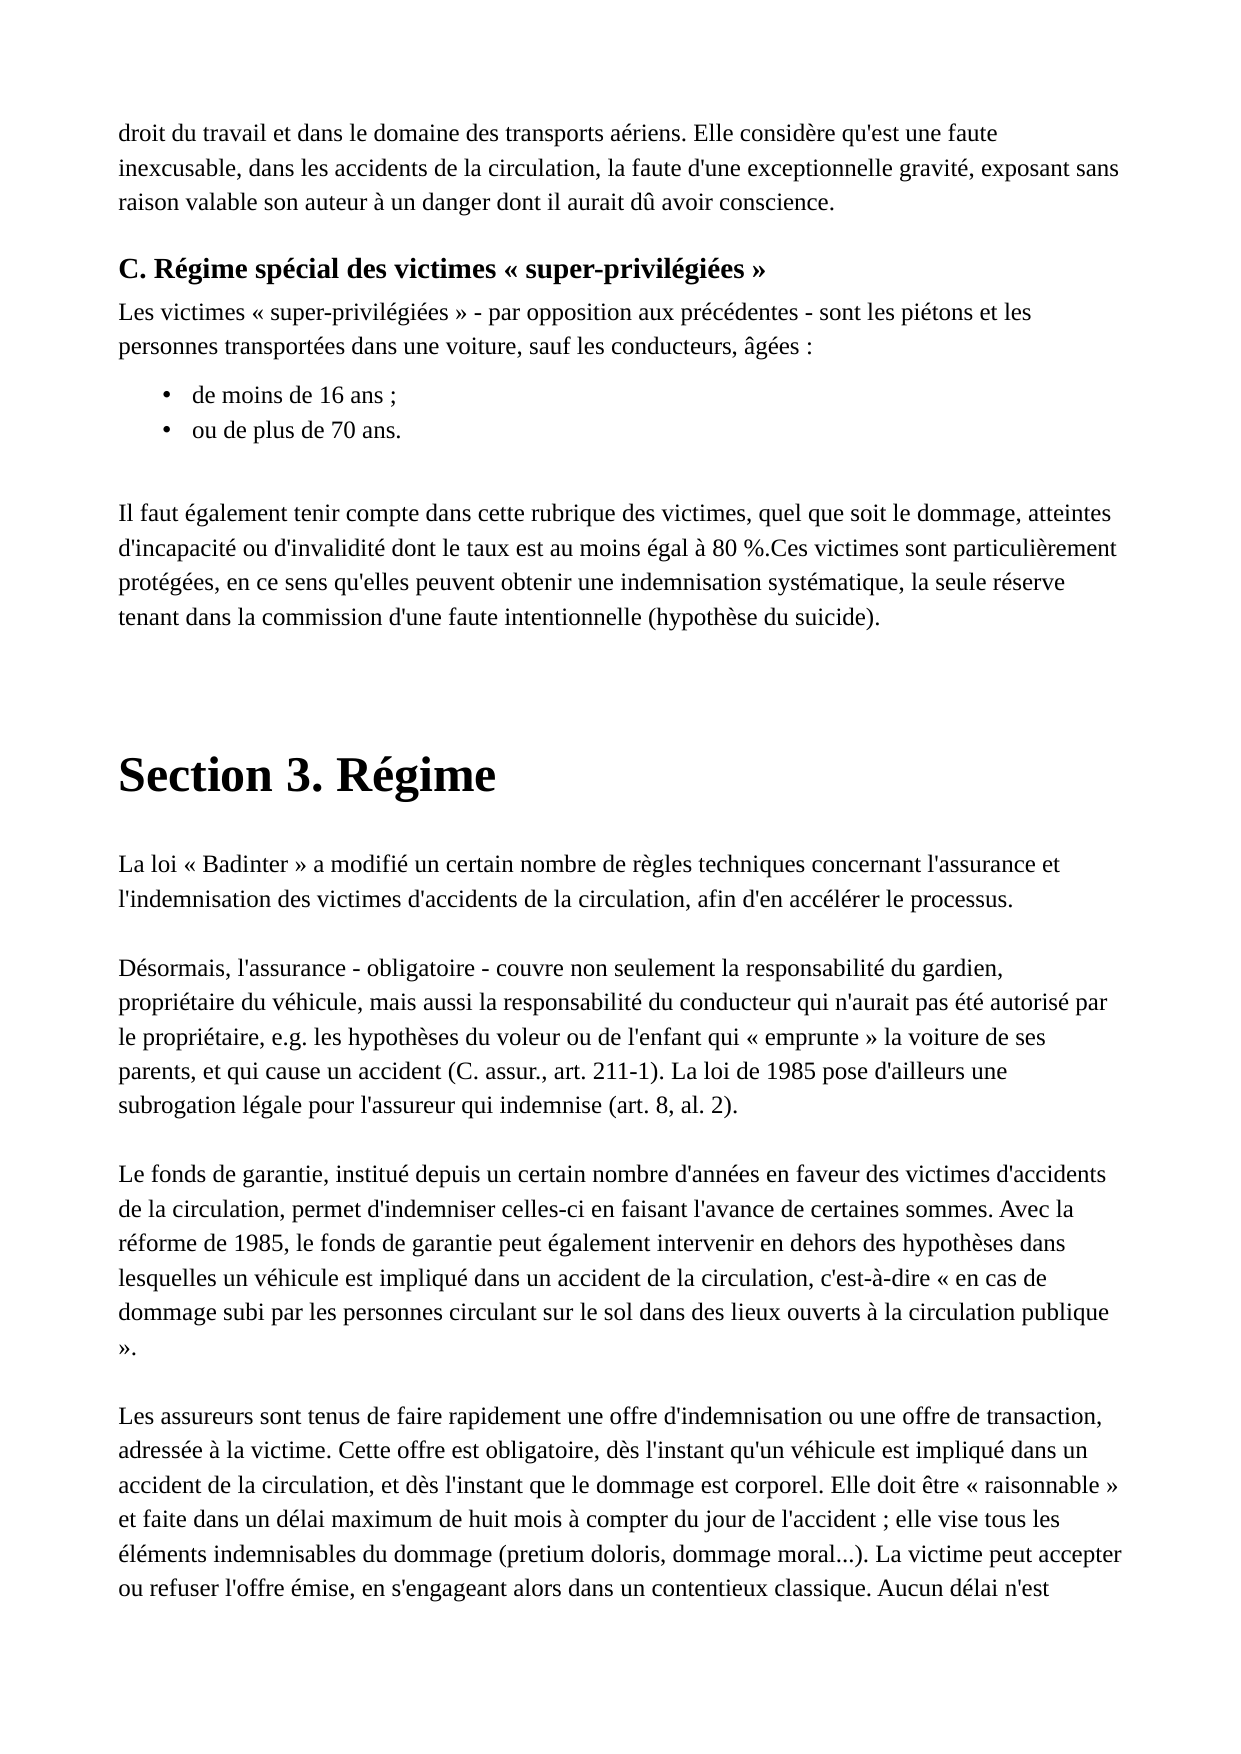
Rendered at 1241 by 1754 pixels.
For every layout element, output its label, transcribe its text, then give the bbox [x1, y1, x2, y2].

subtitle Section 3. Régime [118, 745, 1122, 802]
text La loi « Badinter » a modifié un certain nombre de règles techniques concernant l'assurance et l'indemnisation des victimes d'accidents de la circulation, afin d'en accélérer le processus. Désormais, l'assurance - obligatoire - couvre non seulement la responsabilité du gardien, propriétaire du véhicule, mais aussi la responsabilité du conducteur qui n'aurait pas été autorisé par le propriétaire, e.g. les hypothèses du voleur ou de l'enfant qui « emprunte » la voiture de ses parents, et qui cause un accident (C. assur., art. 211-1). La loi de 1985 pose d'ailleurs une subrogation légale pour l'assureur qui indemnise (art. 8, al. 2). Le fonds de garantie, institué depuis un certain nombre d'années en faveur des victimes d'accidents de la circulation, permet d'indemniser celles-ci en faisant l'avance de certaines sommes. Avec la réforme de 1985, le fonds de garantie peut également intervenir en dehors des hypothèses dans lesquelles un véhicule est impliqué dans un accident de la circulation, c'est-à-dire « en cas de dommage subi par les personnes circulant sur le sol dans des lieux ouverts à la circulation publique ». Les assureurs sont tenus de faire rapidement une offre d'indemnisation ou une offre de transaction, adressée à la victime. Cette offre est obligatoire, dès l'instant qu'un véhicule est impliqué dans un accident de la circulation, et dès l'instant que le dommage est corporel. Elle doit être « raisonnable » et faite dans un délai maximum de huit mois à compter du jour de l'accident ; elle vise tous les éléments indemnisables du dommage (pretium doloris, dommage moral...). La victime peut accepter ou refuser l'offre émise, en s'engageant alors dans un contentieux classique. Aucun délai n'est [118, 815, 1122, 1602]
list ou de plus de 70 ans. [162, 415, 1122, 443]
list de moins de 16 ans ; [162, 380, 1122, 409]
text Il faut également tenir compte dans cette rubrique des victimes, quel que soit le dommage, atteintes d'incapacité ou d'invalidité dont le taux est au moins égal à 80 %.Ces victimes sont particulièrement protégées, en ce sens qu'elles peuvent obtenir une indemnisation systématique, la seule réserve tenant dans la commission d'une faute intentionnelle (hypothèse du suicide). [118, 464, 1122, 699]
subtitle C. Régime spécial des victimes « super-privilégiées » [118, 251, 1122, 284]
text droit du travail et dans le domaine des transports aériens. Elle considère qu'est une faute inexcusable, dans les accidents de la circulation, la faute d'une exceptionnelle gravité, exposant sans raison valable son auteur à un danger dont il aurait dû avoir conscience. [118, 118, 1122, 216]
text Les victimes « super-privilégiées » - par opposition aux précédentes - sont les piétons et les personnes transportées dans une voiture, sauf les conducteurs, âgées : [118, 297, 1122, 360]
